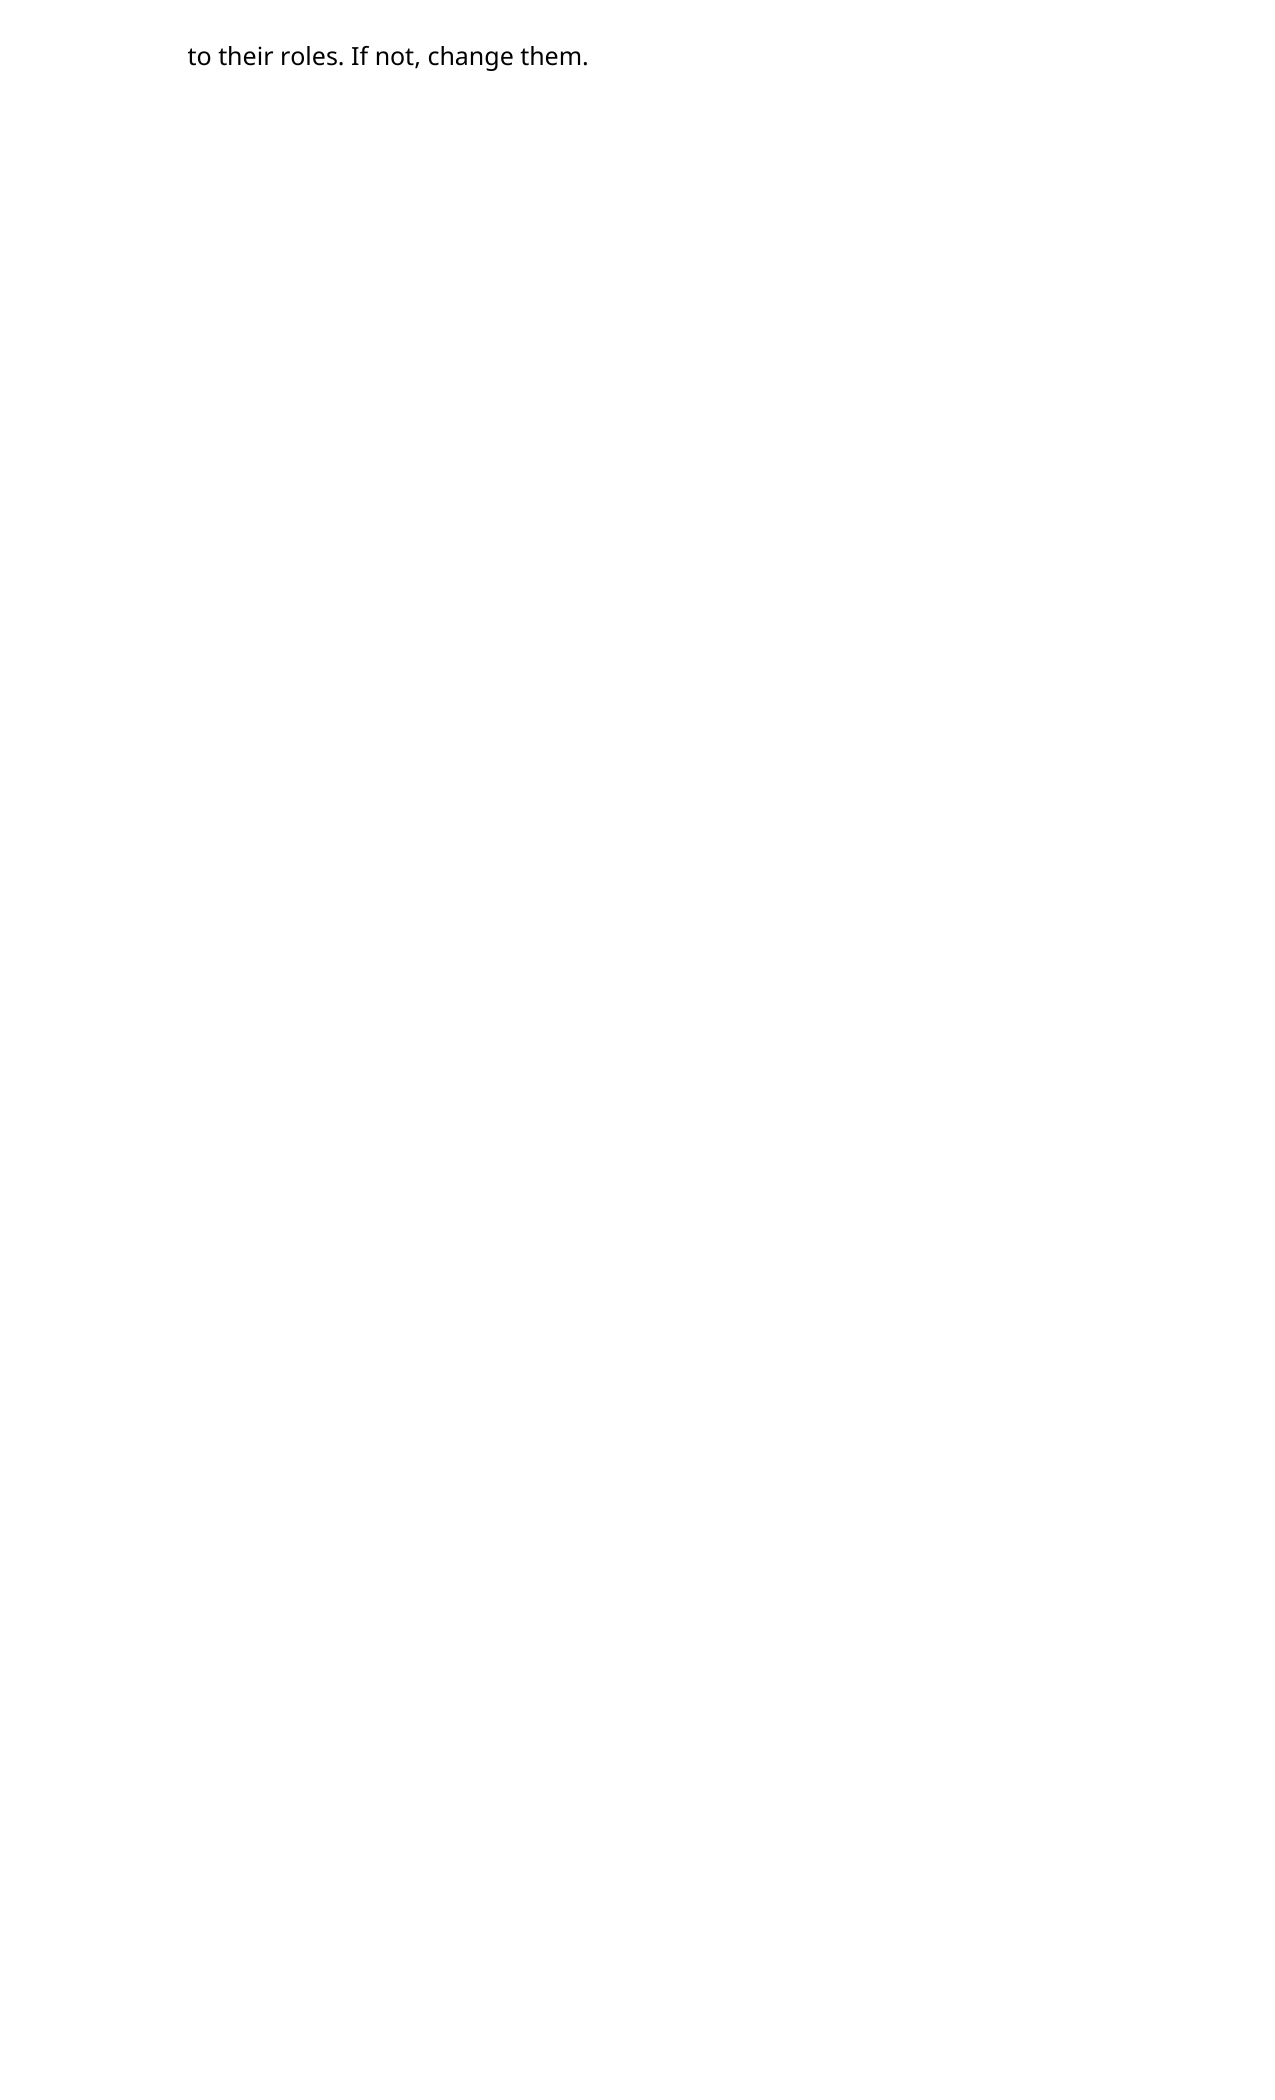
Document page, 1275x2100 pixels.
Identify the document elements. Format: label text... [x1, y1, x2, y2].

list to their roles. If not, change them. [150, 39, 1125, 73]
